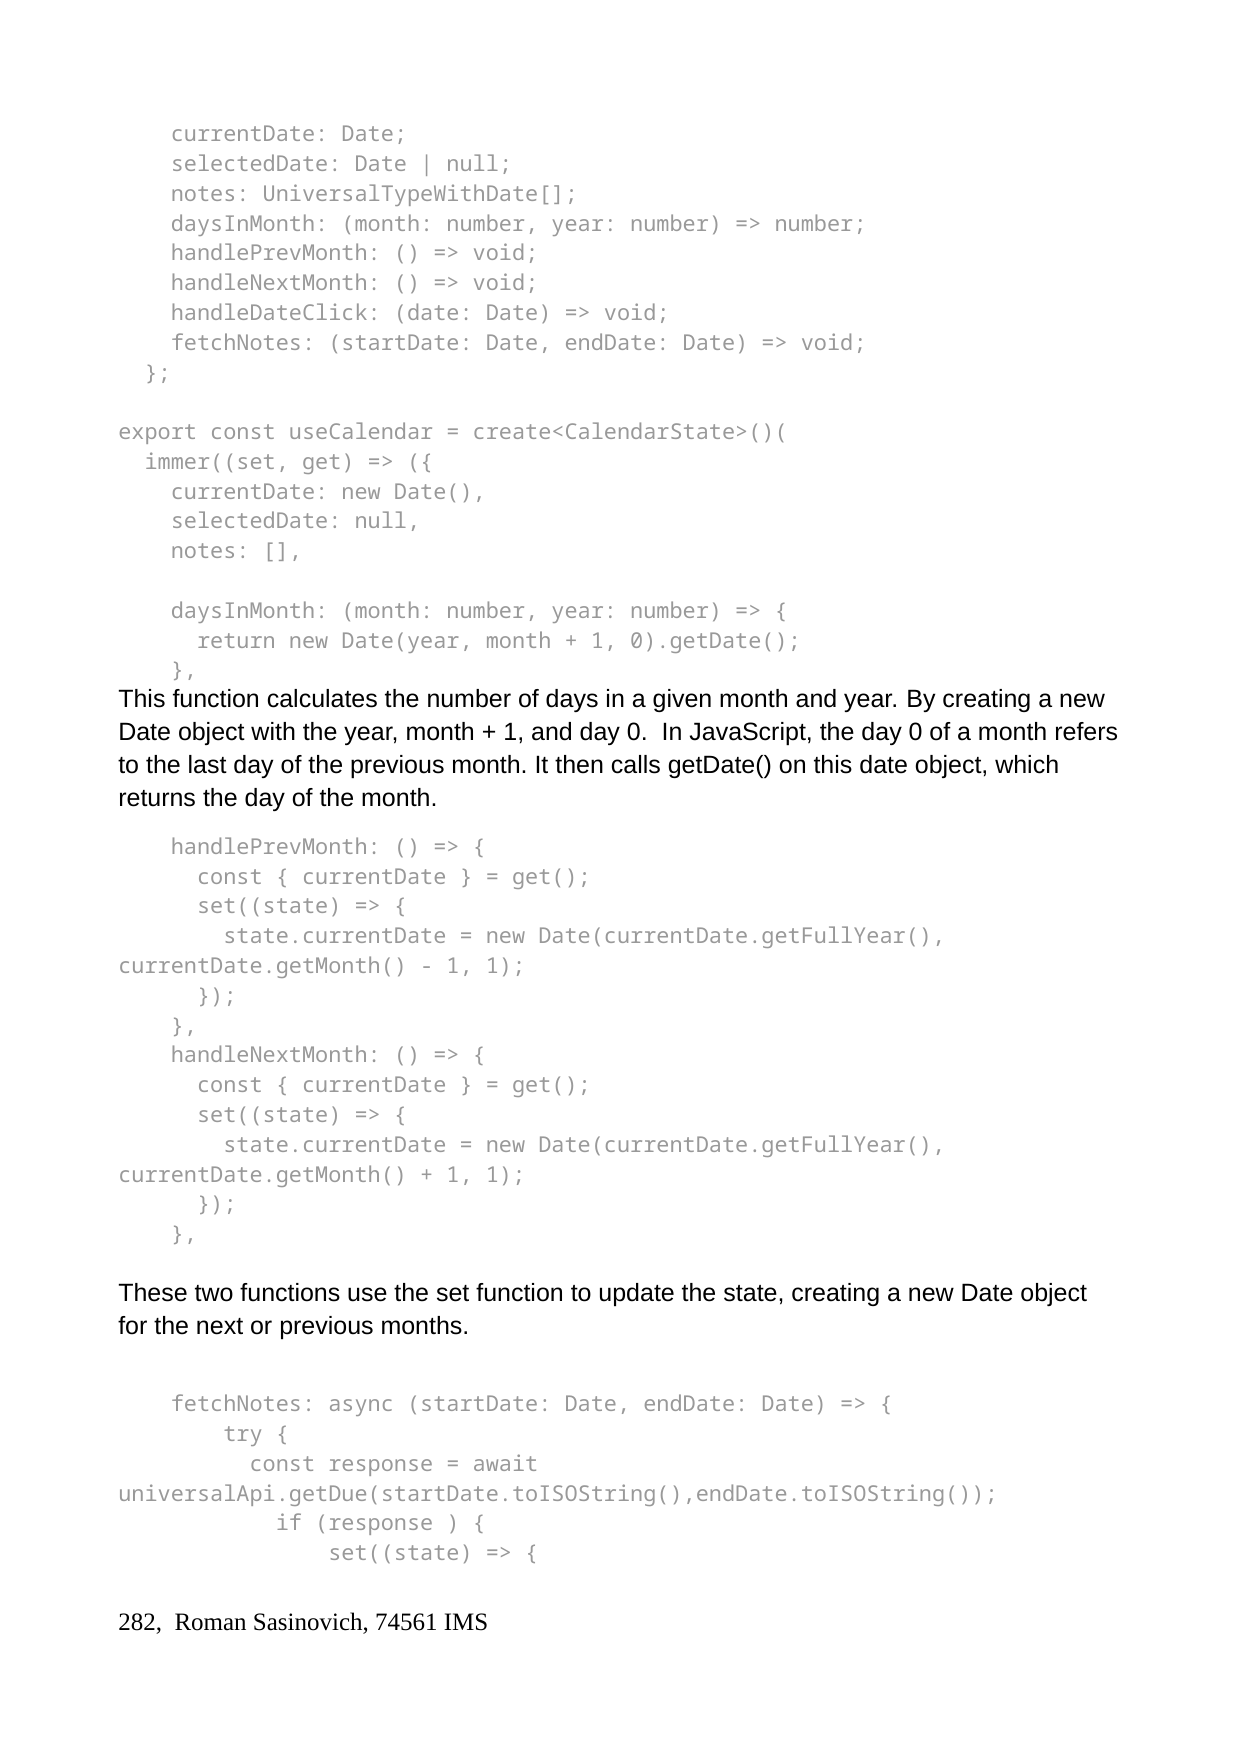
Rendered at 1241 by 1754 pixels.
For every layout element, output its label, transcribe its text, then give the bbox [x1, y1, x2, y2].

text notes: [], [118, 535, 1122, 565]
text }); [118, 1188, 1122, 1218]
text handlePrevMonth: () => void; [118, 237, 1122, 267]
text if (response ) { [118, 1507, 1122, 1537]
text selectedDate: null, [118, 505, 1122, 535]
text const { currentDate } = get(); [118, 861, 1122, 890]
text notes: UniversalTypeWithDate[]; [118, 178, 1122, 207]
text daysInMonth: (month: number, year: number) => { [118, 595, 1122, 624]
text currentDate: new Date(), [118, 476, 1122, 505]
text immer((set, get) => ({ [118, 446, 1122, 476]
text daysInMonth: (month: number, year: number) => number; [118, 207, 1122, 237]
text handlePrevMonth: () => { [118, 831, 1122, 861]
text currentDate: Date; [118, 118, 1122, 148]
text These two functions use the set function to update the state, creating a new Date object for the next or previous months. [118, 1278, 1122, 1339]
text }, [118, 1218, 1122, 1248]
text export const useCalendar = create<CalendarState>()( [118, 416, 1122, 446]
text handleNextMonth: () => void; [118, 267, 1122, 297]
text fetchNotes: (startDate: Date, endDate: Date) => void; [118, 327, 1122, 356]
text This function calculates the number of days in a given month and year. By creating a new Date object with the year, month + 1, and day 0. In JavaScript, the day 0 of a month refers to the last day of the previous month. It then calls getDate() on this date object, which returns the day of the month. [118, 684, 1122, 812]
text fetchNotes: async (startDate: Date, endDate: Date) => { [118, 1388, 1122, 1418]
text }, [118, 654, 1122, 684]
text state.currentDate = new Date(currentDate.getFullYear(), currentDate.getMonth() + 1, 1); [118, 1129, 1122, 1188]
text return new Date(year, month + 1, 0).getDate(); [118, 624, 1122, 654]
text set((state) => { [118, 890, 1122, 920]
text }, [118, 1009, 1122, 1039]
text const response = await universalApi.getDue(startDate.toISOString(),endDate.toISOString()); [118, 1448, 1122, 1507]
text set((state) => { [118, 1099, 1122, 1129]
text handleNextMonth: () => { [118, 1039, 1122, 1069]
text set((state) => { [118, 1537, 1122, 1567]
text try { [118, 1418, 1122, 1448]
text handleDateClick: (date: Date) => void; [118, 297, 1122, 327]
text }); [118, 980, 1122, 1009]
text }; [118, 356, 1122, 386]
text const { currentDate } = get(); [118, 1069, 1122, 1099]
text selectedDate: Date | null; [118, 148, 1122, 178]
text state.currentDate = new Date(currentDate.getFullYear(), currentDate.getMonth() - 1, 1); [118, 920, 1122, 980]
